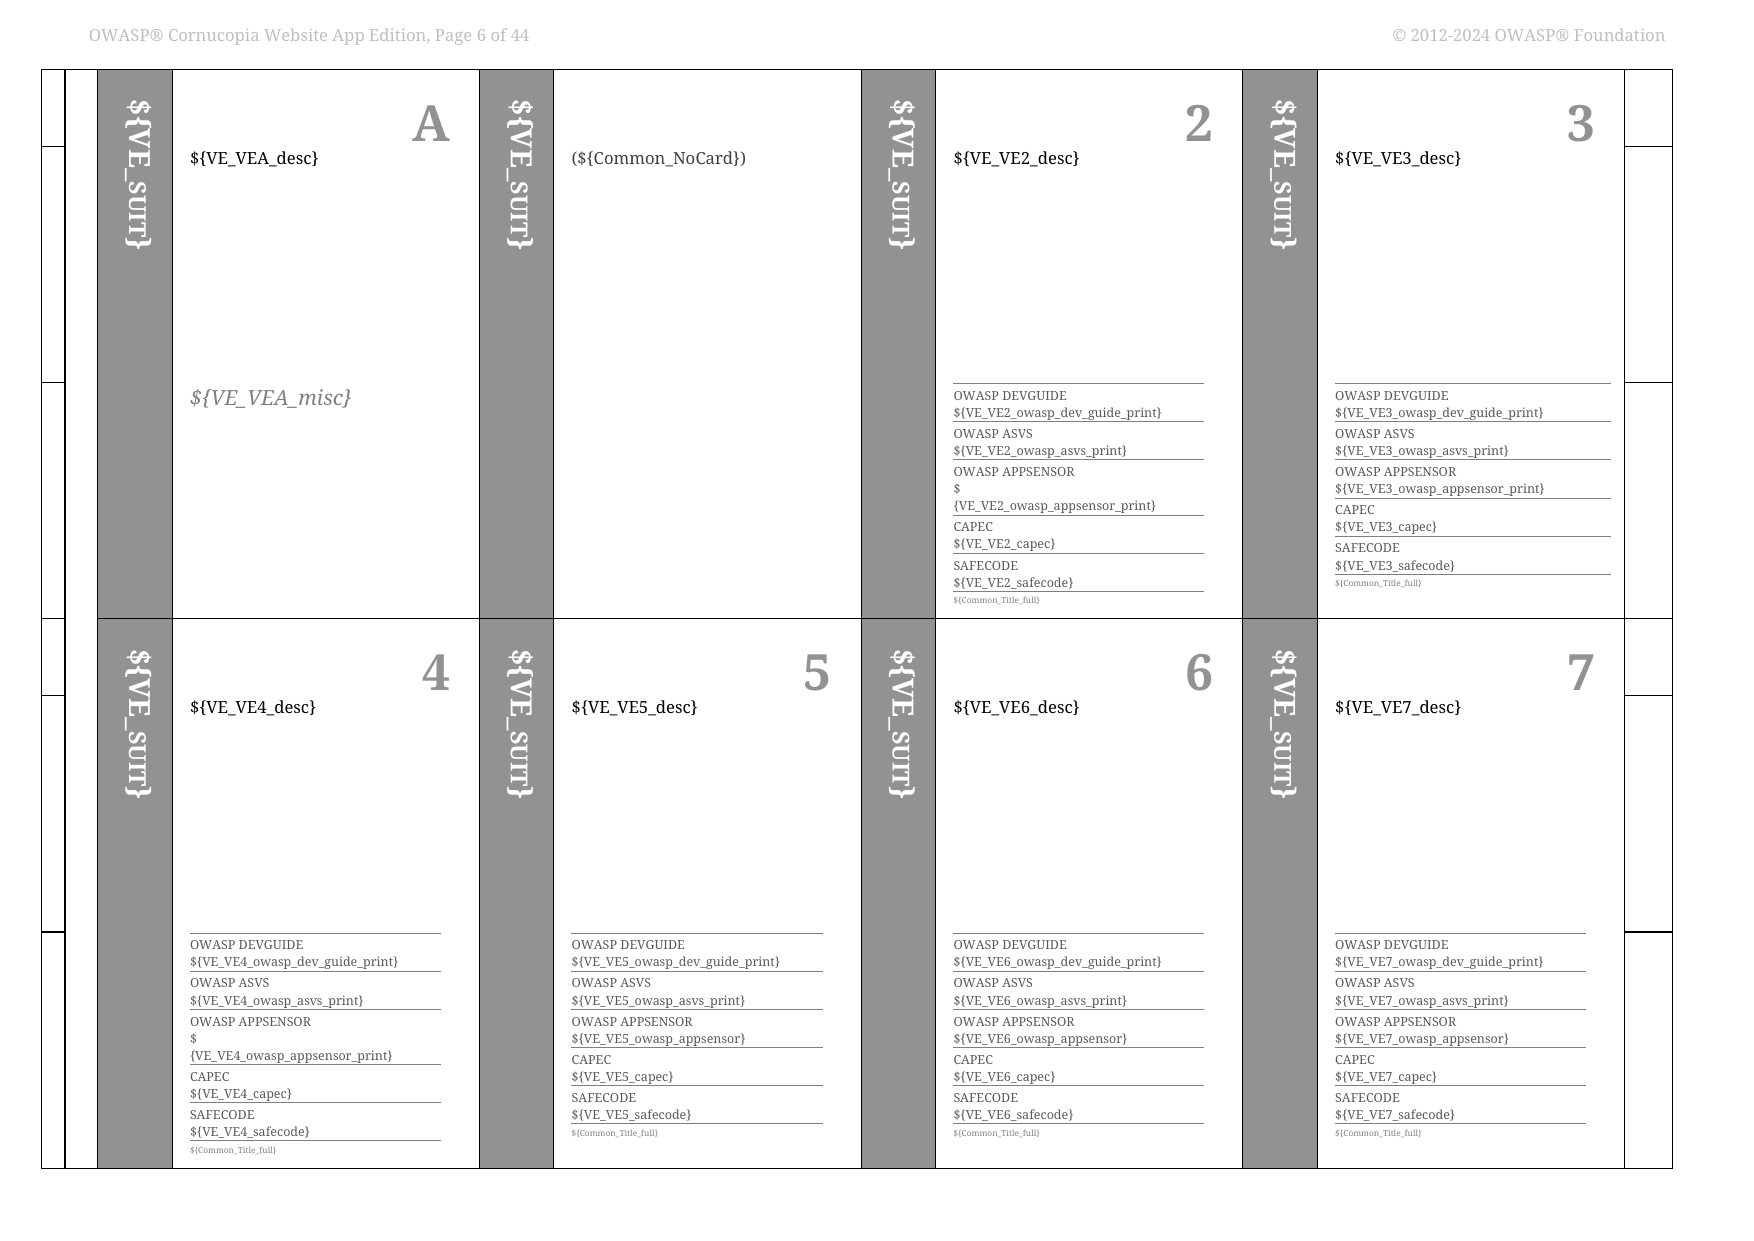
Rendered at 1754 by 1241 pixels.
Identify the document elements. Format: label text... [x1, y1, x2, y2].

table_cell ${VE_VE6_desc} [936, 695, 1242, 931]
table_cell [1625, 933, 1672, 1168]
table_header OWASP DEVGUIDE ${VE_VE5_owasp_dev_guide_print} [571, 934, 822, 971]
table_header OWASP DEVGUIDE ${VE_VE4_owasp_dev_guide_print} [190, 934, 441, 971]
table_cell OWASP ASVS ${VE_VE6_owasp_asvs_print} [953, 972, 1204, 1009]
table_cell [554, 931, 861, 1168]
table_cell [42, 147, 64, 382]
table_cell ${VE_VE2_desc} [936, 146, 1242, 382]
table_cell ${Common_Title_full} [190, 1141, 441, 1155]
table_cell [1318, 931, 1624, 1168]
table_cell SAFECODE ${VE_VE6_safecode} [953, 1086, 1204, 1123]
table_header 3 [1318, 70, 1624, 146]
table_cell OWASP ASVS ${VE_VE7_owasp_asvs_print} [1335, 972, 1586, 1009]
table_cell ${VE_VE3_desc} [1318, 146, 1624, 382]
table_cell 4 [173, 619, 479, 695]
table_cell [1318, 382, 1624, 618]
table_cell ${Common_Title_full} [1335, 575, 1611, 589]
table_cell [42, 383, 64, 618]
table_header ${VE_suit} [1243, 70, 1317, 618]
table_cell [42, 619, 64, 695]
table_cell ${VE_VE5_desc} [554, 695, 861, 931]
table_cell SAFECODE ${VE_VE3_safecode} [1335, 537, 1611, 574]
table_header OWASP DEVGUIDE ${VE_VE3_owasp_dev_guide_print} [1335, 384, 1611, 421]
table_cell OWASP ASVS ${VE_VE5_owasp_asvs_print} [571, 972, 822, 1009]
table_cell ${VE_VEA_misc} [173, 382, 479, 618]
table_cell ${VE_suit} [98, 619, 172, 1168]
table_cell ${VE_suit} [480, 619, 553, 1168]
table_cell (${Common_NoCard}) [554, 146, 861, 382]
table_header 2 [936, 70, 1242, 146]
table_cell ${VE_VEA_desc} [173, 146, 479, 382]
table_cell ${VE_VE7_desc} [1318, 695, 1624, 931]
table_header OWASP DEVGUIDE ${VE_VE7_owasp_dev_guide_print} [1335, 934, 1586, 971]
table_cell [936, 382, 1242, 618]
table_header [1625, 70, 1672, 146]
table_cell 5 [554, 619, 861, 695]
table_cell [42, 696, 64, 931]
table_cell OWASP APPSENSOR ${VE_VE6_owasp_appsensor} [953, 1010, 1204, 1047]
table_cell ${Common_Title_full} [571, 1124, 822, 1138]
table_cell SAFECODE ${VE_VE7_safecode} [1335, 1086, 1586, 1123]
table_cell CAPEC ${VE_VE2_capec} [953, 516, 1204, 553]
table_cell OWASP APPSENSOR ${VE_VE5_owasp_appsensor} [571, 1010, 822, 1047]
table_cell CAPEC ${VE_VE6_capec} [953, 1048, 1204, 1085]
table_cell [42, 933, 64, 1168]
table_cell ${Common_Title_full} [953, 592, 1204, 606]
table_cell [173, 931, 479, 1168]
table_cell OWASP ASVS ${VE_VE2_owasp_asvs_print} [953, 422, 1204, 459]
table_header ${VE_suit} [98, 70, 172, 618]
table_cell CAPEC ${VE_VE5_capec} [571, 1048, 822, 1085]
table_header [554, 70, 861, 146]
table_cell OWASP APPSENSOR ${VE_VE2_owasp_appsensor_print} [953, 460, 1204, 514]
table_cell [936, 931, 1242, 1168]
table_cell 6 [936, 619, 1242, 695]
table_cell SAFECODE ${VE_VE5_safecode} [571, 1086, 822, 1123]
table_cell [1625, 619, 1672, 695]
table_cell [1625, 383, 1672, 618]
table_header [66, 70, 97, 1168]
table_cell CAPEC ${VE_VE3_capec} [1335, 499, 1611, 536]
table_cell CAPEC ${VE_VE7_capec} [1335, 1048, 1586, 1085]
table_cell OWASP ASVS ${VE_VE4_owasp_asvs_print} [190, 972, 441, 1009]
table_cell OWASP APPSENSOR ${VE_VE3_owasp_appsensor_print} [1335, 460, 1611, 497]
table_cell SAFECODE ${VE_VE4_safecode} [190, 1103, 441, 1140]
table_header OWASP DEVGUIDE ${VE_VE6_owasp_dev_guide_print} [953, 934, 1204, 971]
table_cell OWASP APPSENSOR ${VE_VE4_owasp_appsensor_print} [190, 1010, 441, 1064]
table_cell ${VE_suit} [1243, 619, 1317, 1168]
table_cell [1625, 696, 1672, 931]
table_header OWASP DEVGUIDE ${VE_VE2_owasp_dev_guide_print} [953, 384, 1204, 421]
table_cell ${Common_Title_full} [1335, 1124, 1586, 1138]
table_header ${VE_suit} [862, 70, 935, 618]
table_cell CAPEC ${VE_VE4_capec} [190, 1065, 441, 1102]
table_cell SAFECODE ${VE_VE2_safecode} [953, 554, 1204, 591]
table_cell OWASP ASVS ${VE_VE3_owasp_asvs_print} [1335, 422, 1611, 459]
table_header A [173, 70, 479, 146]
table_cell ${VE_suit} [862, 619, 935, 1168]
table_header ${VE_suit} [480, 70, 553, 618]
table_cell OWASP APPSENSOR ${VE_VE7_owasp_appsensor} [1335, 1010, 1586, 1047]
table_cell [554, 382, 861, 618]
table_header [42, 70, 64, 146]
table_cell ${Common_Title_full} [953, 1124, 1204, 1138]
table_cell ${VE_VE4_desc} [173, 695, 479, 931]
table_cell [1625, 147, 1672, 382]
table_cell 7 [1318, 619, 1624, 695]
